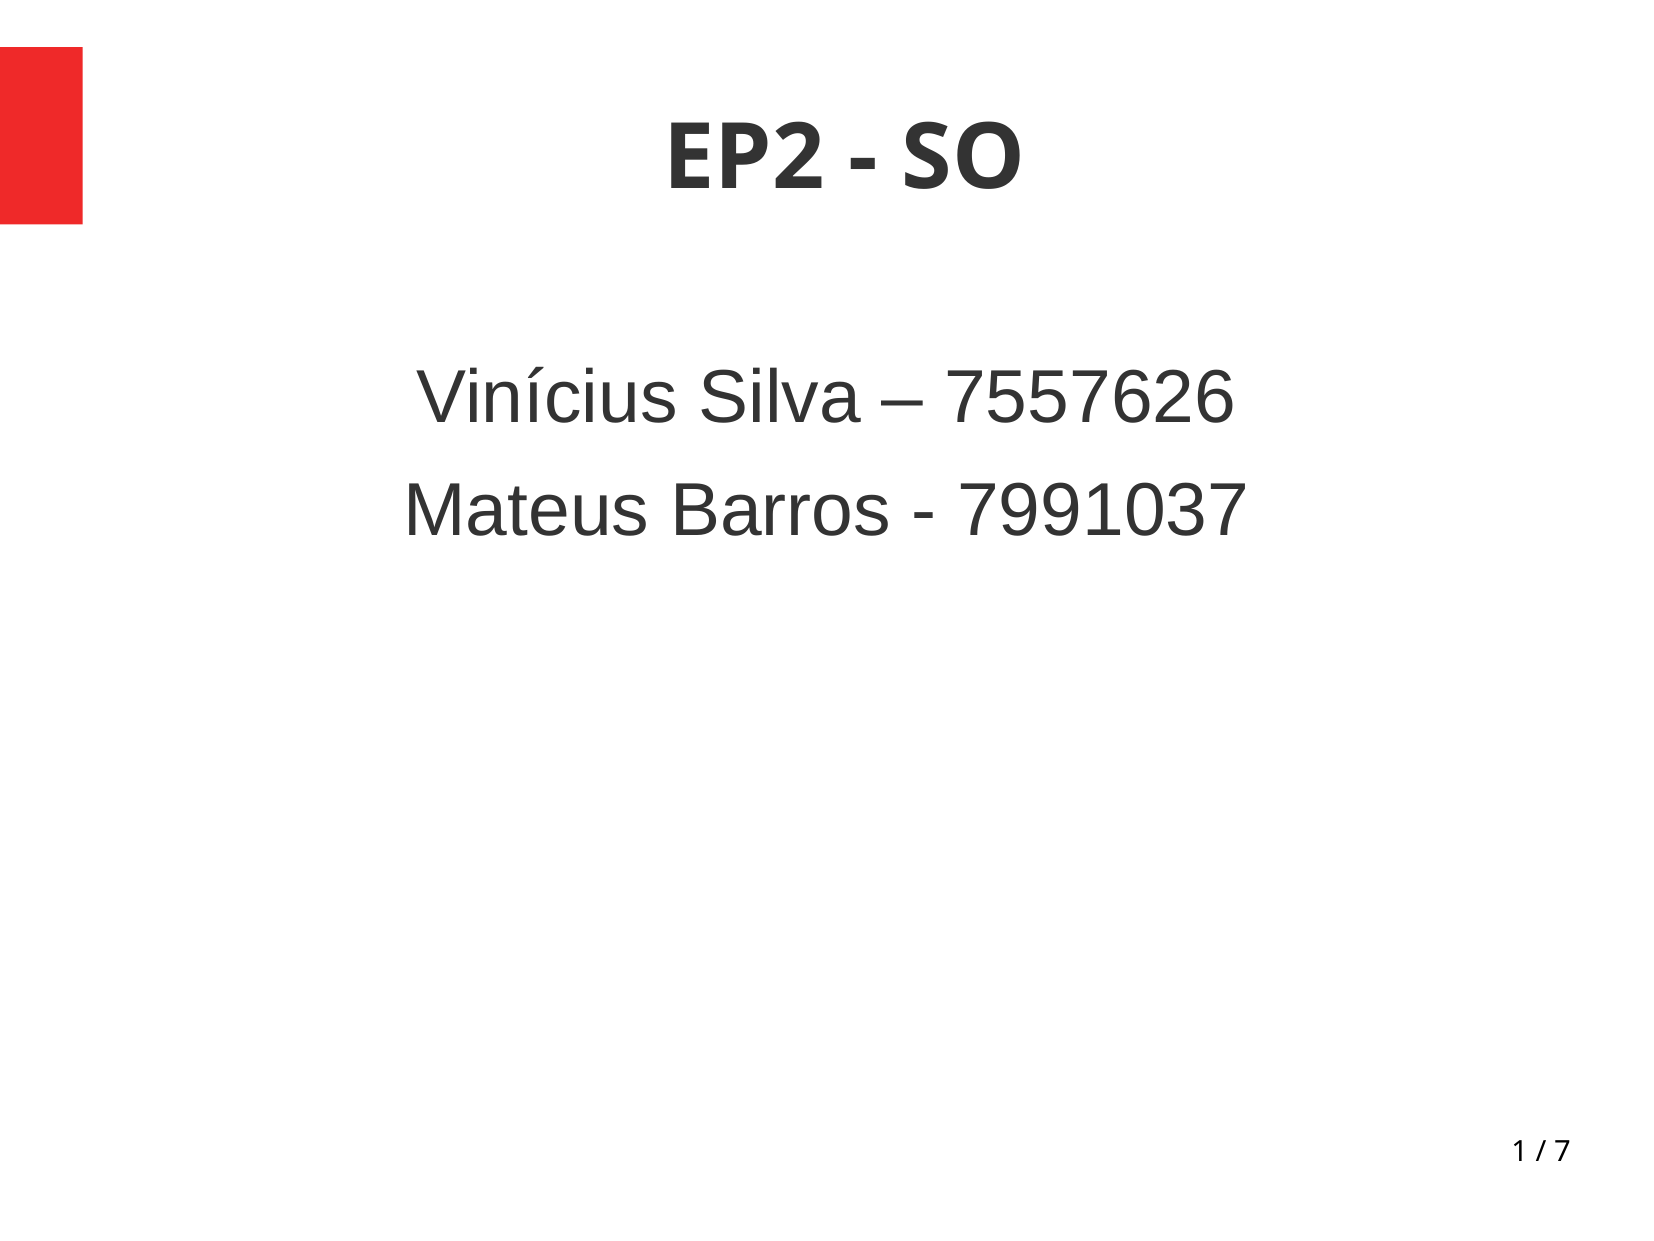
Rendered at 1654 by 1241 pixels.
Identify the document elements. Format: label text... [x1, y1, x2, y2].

list Vinícius Silva – 7557626 Mateus Barros - 7991037 [118, 354, 1536, 1074]
title EP2 - SO [118, 49, 1571, 257]
